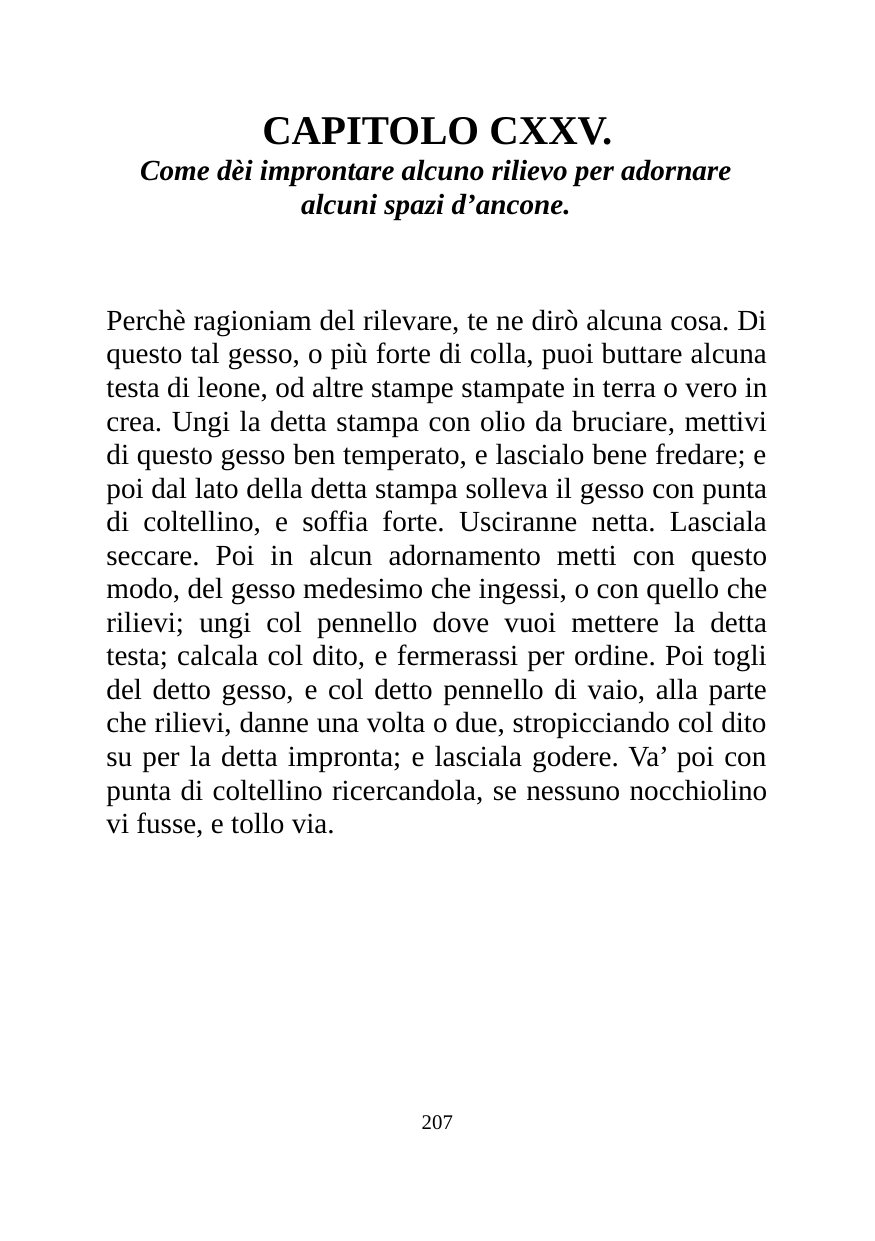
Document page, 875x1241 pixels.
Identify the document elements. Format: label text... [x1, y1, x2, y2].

text Perchè ragioniam del rilevare, te ne dirò alcuna cosa. Di questo tal gesso, o più forte di colla, puoi buttare alcuna testa di leone, od altre stampe stampate in terra o vero in crea. Ungi la detta stampa con olio da bruciare, mettivi di questo gesso ben temperato, e lascialo bene fredare; e poi dal lato della detta stampa solleva il gesso con punta di coltellino, e soffia forte. Usciranne netta. Lasciala seccare. Poi in alcun adornamento metti con questo modo, del gesso medesimo che ingessi, o con quello che rilievi; ungi col pennello dove vuoi mettere la detta testa; calcala col dito, e fermerassi per ordine. Poi togli del detto gesso, e col detto pennello di vaio, alla parte che rilievi, danne una volta o due, stropicciando col dito su per la detta impronta; e lasciala godere. Va’ poi con punta di coltellino ricercandola, se nessuno nocchiolino vi fusse, e tollo via. [106, 303, 768, 840]
subtitle CAPITOLO CXXV. Come dèi improntare alcuno rilievo per adornare alcuni spazi d’ancone. [106, 106, 768, 220]
